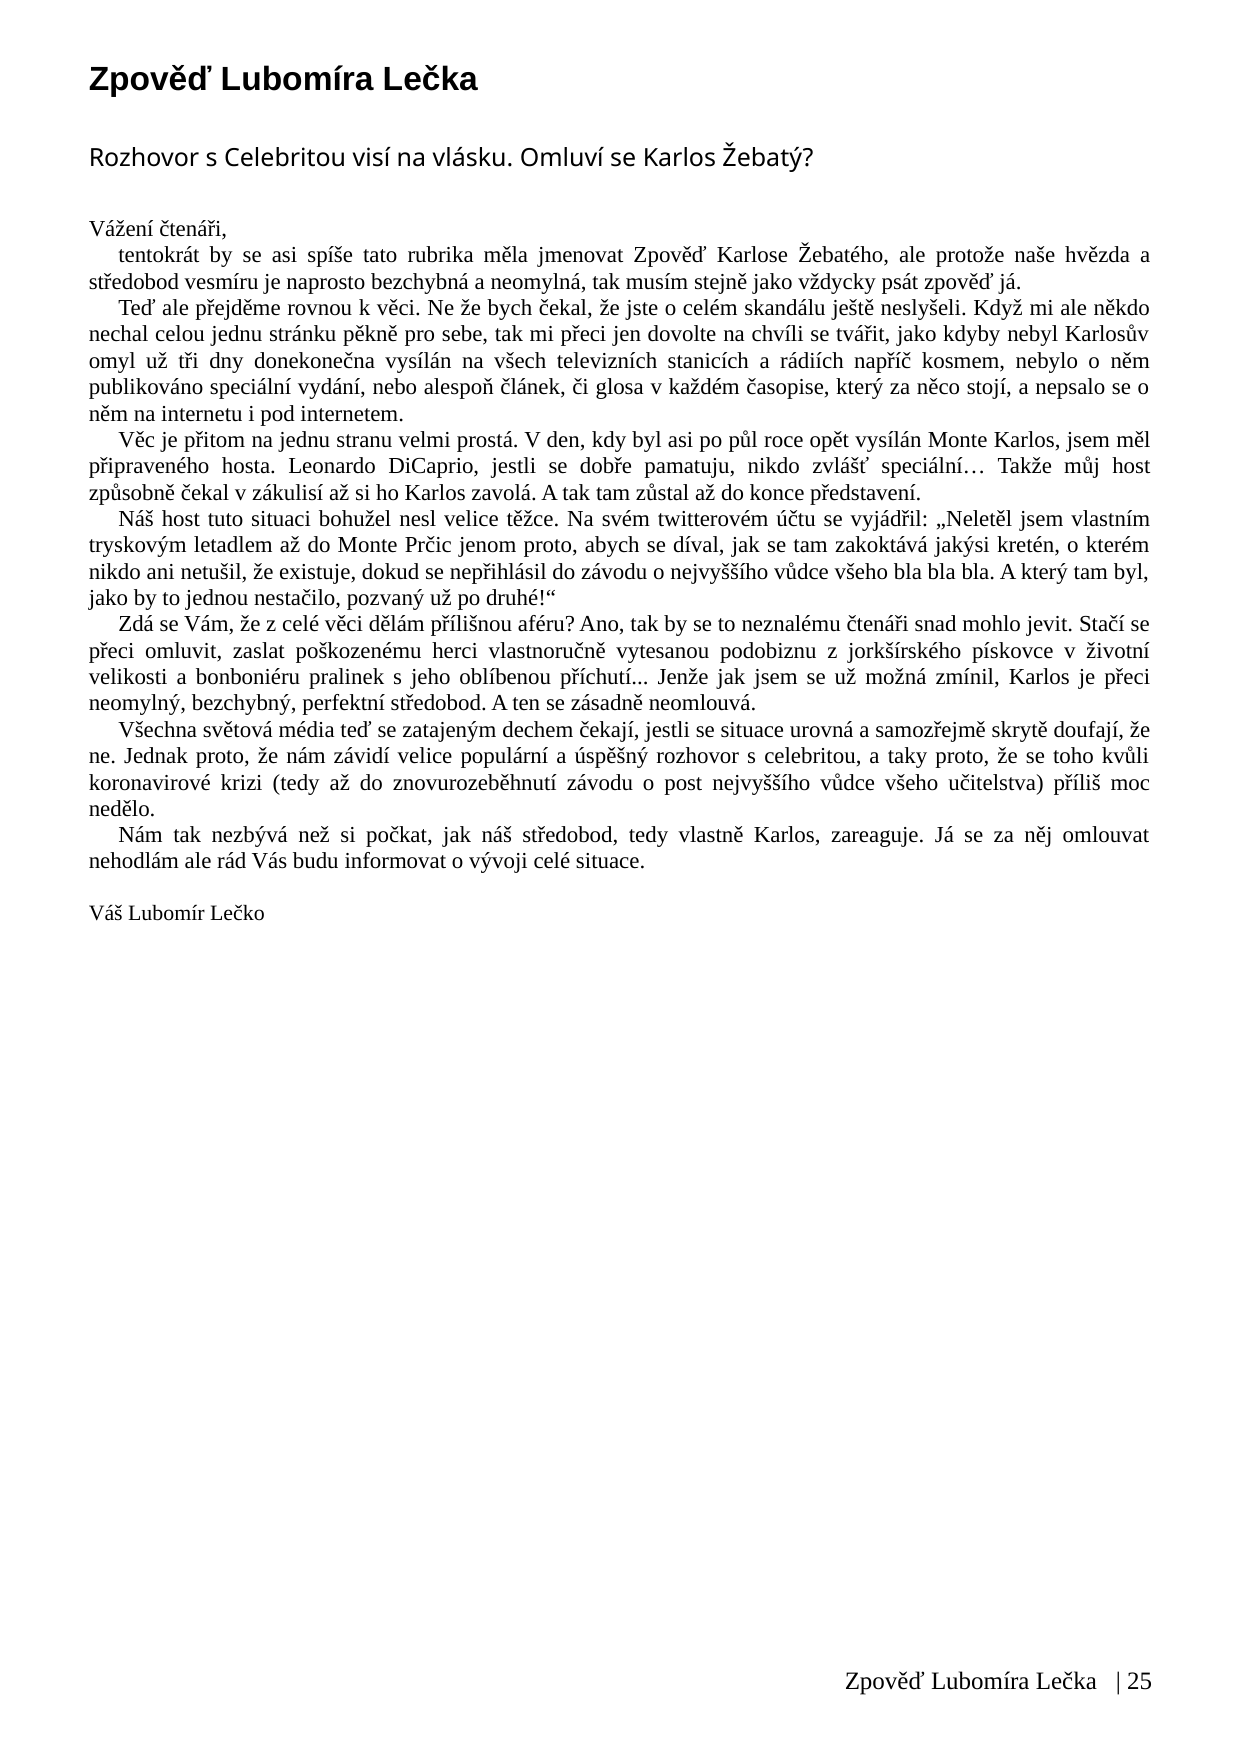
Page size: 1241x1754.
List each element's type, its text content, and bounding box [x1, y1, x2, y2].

text Rozhovor s Celebritou visí na vlásku. Omluví se Karlos Žebatý? [88, 139, 1152, 173]
text Náš host tuto situaci bohužel nesl velice těžce. Na svém twitterovém účtu se vyjádřil: „Neletěl jsem vlastním tryskovým letadlem až do Monte Prčic jenom proto, abych se díval, jak se tam zakoktává jakýsi kretén, o kterém nikdo ani netušil, že existuje, dokud se nepřihlásil do závodu o nejvyššího vůdce všeho bla bla bla. A který tam byl, jako by to jednou nestačilo, pozvaný už po druhé!“ [88, 505, 1152, 610]
text Vážení čtenáři, [88, 215, 1152, 241]
text Zdá se Vám, že z celé věci dělám přílišnou aféru? Ano, tak by se to neznalému čtenáři snad mohlo jevit. Stačí se přeci omluvit, zaslat poškozenému herci vlastnoručně vytesanou podobiznu z jorkšírského pískovce v životní velikosti a bonboniéru pralinek s jeho oblíbenou příchutí... Jenže jak jsem se už možná zmínil, Karlos je přeci neomylný, bezchybný, perfektní středobod. A ten se zásadně neomlouvá. [88, 610, 1152, 716]
text Všechna světová média teď se zatajeným dechem čekají, jestli se situace urovná a samozřejmě skrytě doufají, že ne. Jednak proto, že nám závidí velice populární a úspěšný rozhovor s celebritou, a taky proto, že se toho kvůli koronavirové krizi (tedy až do znovurozeběhnutí závodu o post nejvyššího vůdce všeho učitelstva) příliš moc nedělo. [88, 716, 1152, 821]
text Váš Lubomír Lečko [88, 900, 1152, 926]
subtitle Zpověď Lubomíra Lečka [88, 59, 1152, 98]
text Věc je přitom na jednu stranu velmi prostá. V den, kdy byl asi po půl roce opět vysílán Monte Karlos, jsem měl připraveného hosta. Leonardo DiCaprio, jestli se dobře pamatuju, nikdo zvlášť speciální… Takže můj host způsobně čekal v zákulisí až si ho Karlos zavolá. A tak tam zůstal až do konce představení. [88, 426, 1152, 505]
text Nám tak nezbývá než si počkat, jak náš středobod, tedy vlastně Karlos, zareaguje. Já se za něj omlouvat nehodlám ale rád Vás budu informovat o vývoji celé situace. [88, 821, 1152, 874]
text Teď ale přejděme rovnou k věci. Ne že bych čekal, že jste o celém skandálu ještě neslyšeli. Když mi ale někdo nechal celou jednu stránku pěkně pro sebe, tak mi přeci jen dovolte na chvíli se tvářit, jako kdyby nebyl Karlosův omyl už tři dny donekonečna vysílán na všech televizních stanicích a rádiích napříč kosmem, nebylo o něm publikováno speciální vydání, nebo alespoň článek, či glosa v každém časopise, který za něco stojí, a nepsalo se o něm na internetu i pod internetem. [88, 294, 1152, 426]
text tentokrát by se asi spíše tato rubrika měla jmenovat Zpověď Karlose Žebatého, ale protože naše hvězda a středobod vesmíru je naprosto bezchybná a neomylná, tak musím stejně jako vždycky psát zpověď já. [88, 241, 1152, 294]
